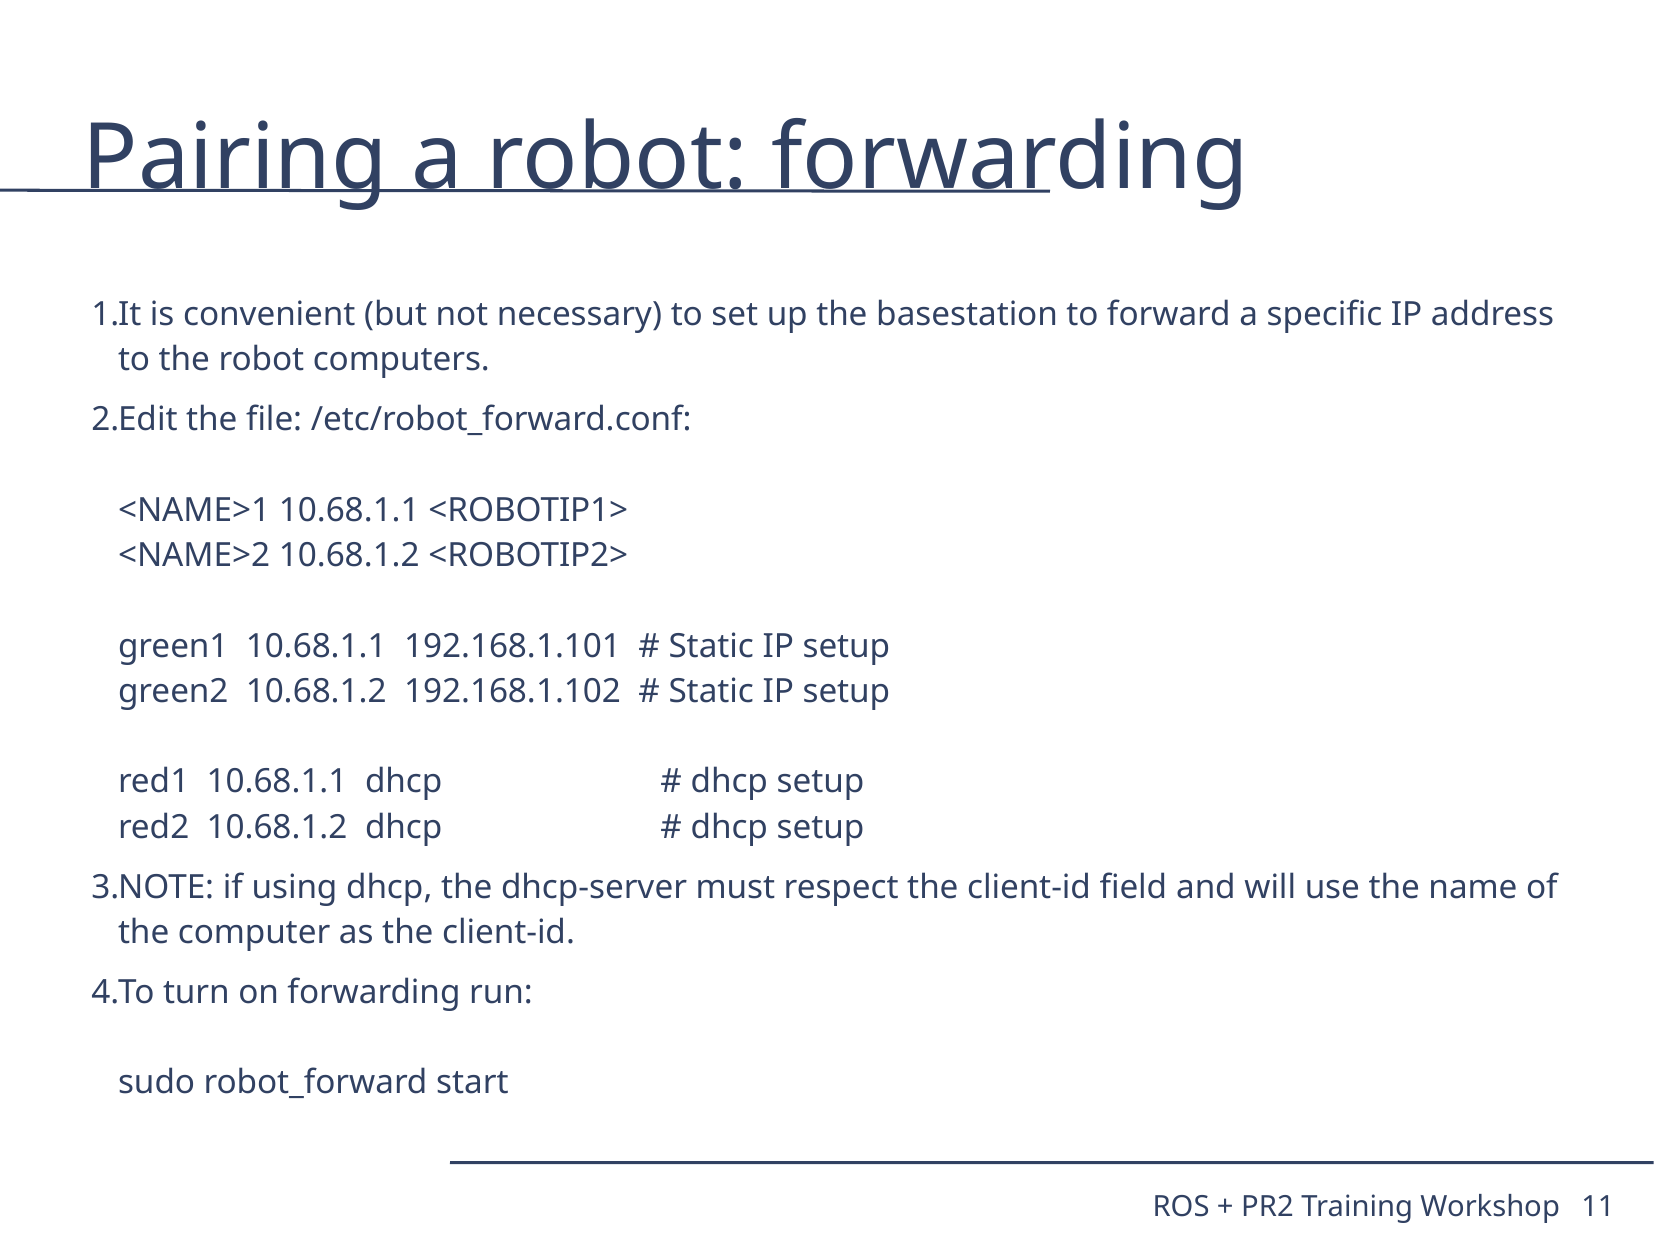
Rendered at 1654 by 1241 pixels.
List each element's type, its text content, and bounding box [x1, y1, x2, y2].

list It is convenient (but not necessary) to set up the basestation to forward a specific IP address to the robot computers. Edit the file: /etc/robot_forward.conf: <NAME>1 10.68.1.1 <ROBOTIP1> <NAME>2 10.68.1.2 <ROBOTIP2> green1 10.68.1.1 192.168.1.101 # Static IP setup green2 10.68.1.2 192.168.1.102 # Static IP setup red1 10.68.1.1 dhcp # dhcp setup red2 10.68.1.2 dhcp # dhcp setup NOTE: if using dhcp, the dhcp-server must respect the client-id field and will use the name of the computer as the client-id. To turn on forwarding run: sudo robot_forward start [82, 290, 1571, 1109]
title Pairing a robot: forwarding [82, 56, 1571, 250]
